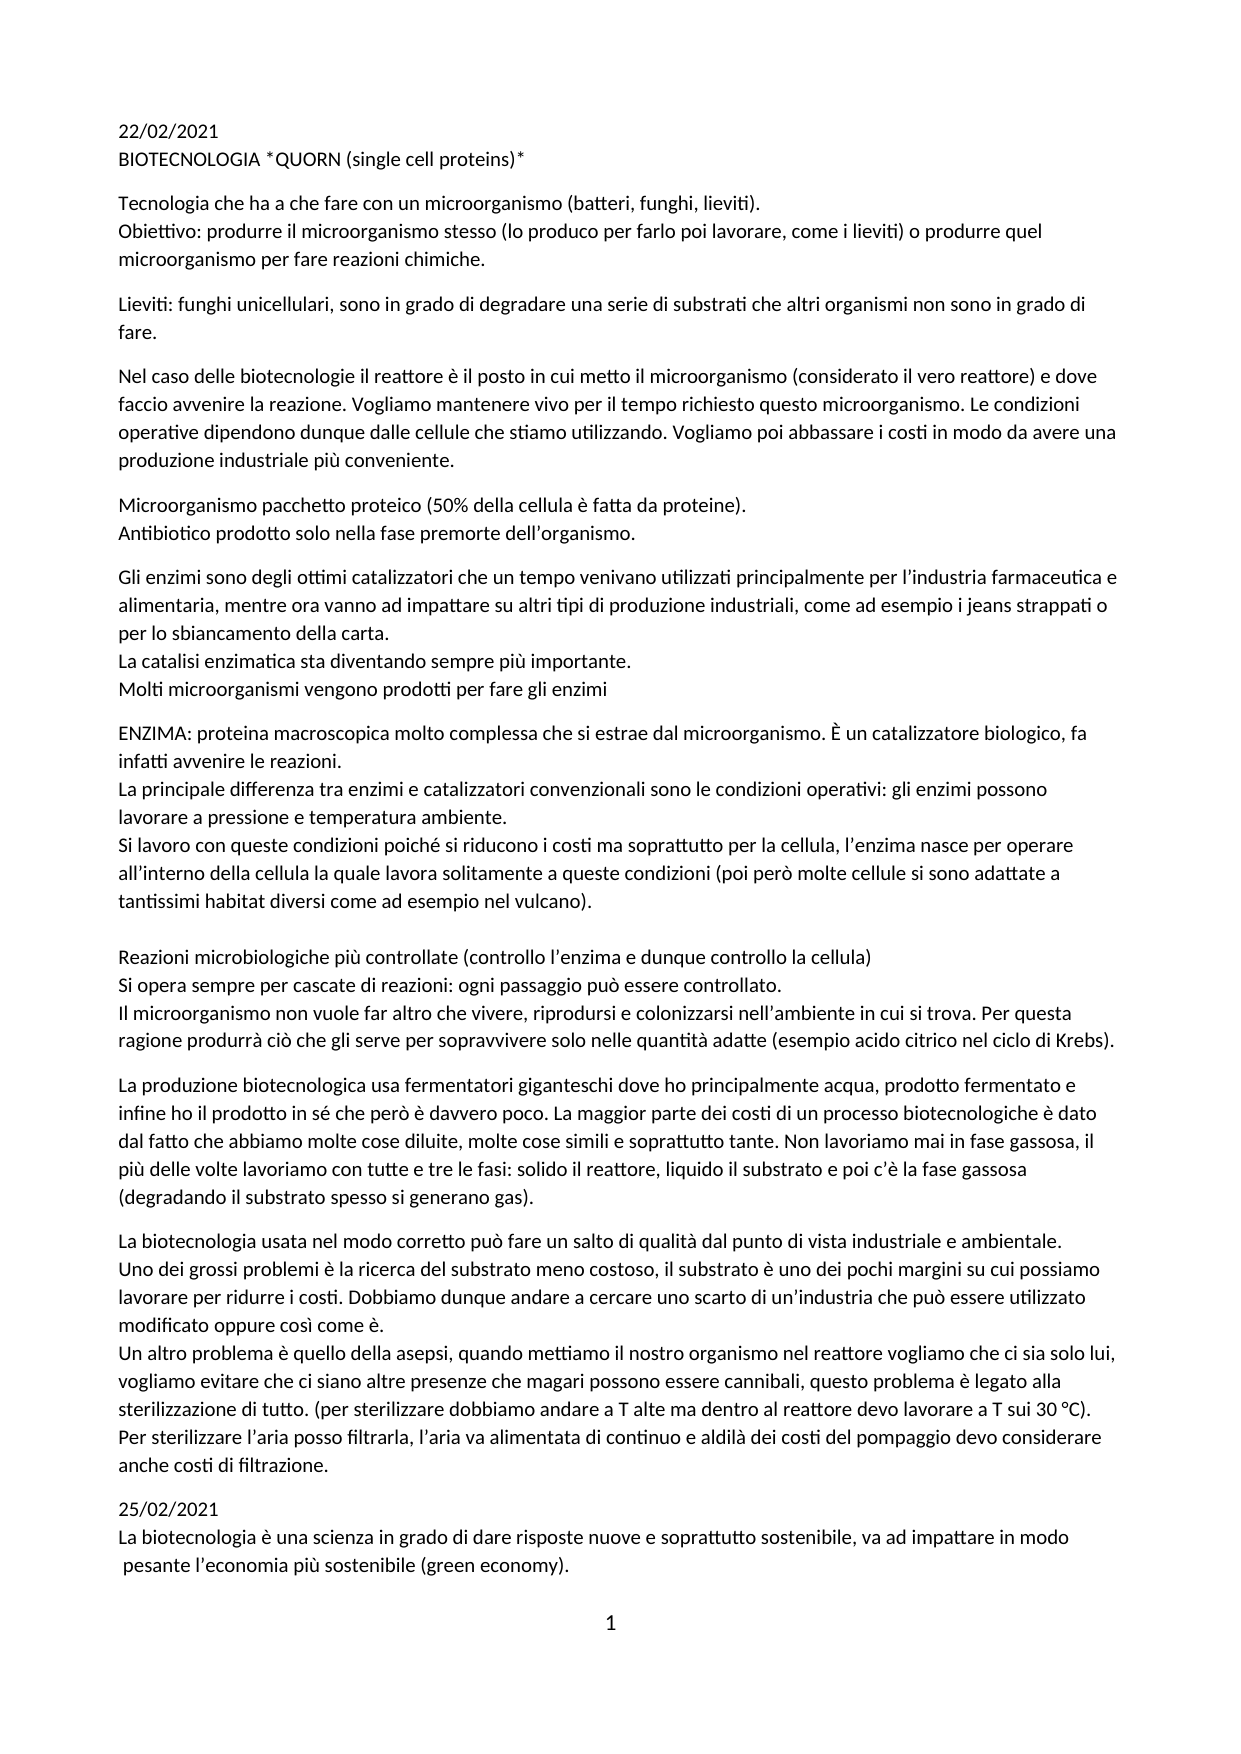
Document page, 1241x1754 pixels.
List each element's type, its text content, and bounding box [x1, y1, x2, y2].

text 25/02/2021 La biotecnologia è una scienza in grado di dare risposte nuove e soprattutto sostenibile, va ad impattare in modo pesante l’economia più sostenibile (green economy). [118, 1496, 1122, 1578]
text La produzione biotecnologica usa fermentatori giganteschi dove ho principalmente acqua, prodotto fermentato e infine ho il prodotto in sé che però è davvero poco. La maggior parte dei costi di un processo biotecnologiche è dato dal fatto che abbiamo molte cose diluite, molte cose simili e soprattutto tante. Non lavoriamo mai in fase gassosa, il più delle volte lavoriamo con tutte e tre le fasi: solido il reattore, liquido il substrato e poi c’è la fase gassosa (degradando il substrato spesso si generano gas). [118, 1072, 1122, 1209]
text Lieviti: funghi unicellulari, sono in grado di degradare una serie di substrati che altri organismi non sono in grado di fare. [118, 291, 1122, 344]
text ENZIMA: proteina macroscopica molto complessa che si estrae dal microorganismo. È un catalizzatore biologico, fa infatti avvenire le reazioni. La principale differenza tra enzimi e catalizzatori convenzionali sono le condizioni operativi: gli enzimi possono lavorare a pressione e temperatura ambiente. Si lavoro con queste condizioni poiché si riducono i costi ma soprattutto per la cellula, l’enzima nasce per operare all’interno della cellula la quale lavora solitamente a queste condizioni (poi però molte cellule si sono adattate a tantissimi habitat diversi come ad esempio nel vulcano). Reazioni microbiologiche più controllate (controllo l’enzima e dunque controllo la cellula) Si opera sempre per cascate di reazioni: ogni passaggio può essere controllato. Il microorganismo non vuole far altro che vivere, riprodursi e colonizzarsi nell’ambiente in cui si trova. Per questa ragione produrrà ciò che gli serve per sopravvivere solo nelle quantità adatte (esempio acido citrico nel ciclo di Krebs). [118, 721, 1122, 1053]
text Nel caso delle biotecnologie il reattore è il posto in cui metto il microorganismo (considerato il vero reattore) e dove faccio avvenire la reazione. Vogliamo mantenere vivo per il tempo richiesto questo microorganismo. Le condizioni operative dipendono dunque dalle cellule che stiamo utilizzando. Vogliamo poi abbassare i costi in modo da avere una produzione industriale più conveniente. [118, 363, 1122, 473]
text Tecnologia che ha a che fare con un microorganismo (batteri, funghi, lieviti). Obiettivo: produrre il microorganismo stesso (lo produco per farlo poi lavorare, come i lieviti) o produrre quel microorganismo per fare reazioni chimiche. [118, 191, 1122, 272]
text Microorganismo pacchetto proteico (50% della cellula è fatta da proteine). Antibiotico prodotto solo nella fase premorte dell’organismo. [118, 492, 1122, 545]
text La biotecnologia usata nel modo corretto può fare un salto di qualità dal punto di vista industriale e ambientale. Uno dei grossi problemi è la ricerca del substrato meno costoso, il substrato è uno dei pochi margini su cui possiamo lavorare per ridurre i costi. Dobbiamo dunque andare a cercare uno scarto di un’industria che può essere utilizzato modificato oppure così come è. Un altro problema è quello della asepsi, quando mettiamo il nostro organismo nel reattore vogliamo che ci sia solo lui, vogliamo evitare che ci siano altre presenze che magari possono essere cannibali, questo problema è legato alla sterilizzazione di tutto. (per sterilizzare dobbiamo andare a T alte ma dentro al reattore devo lavorare a T sui 30 °C). Per sterilizzare l’aria posso filtrarla, l’aria va alimentata di continuo e aldilà dei costi del pompaggio devo considerare anche costi di filtrazione. [118, 1228, 1122, 1477]
text 22/02/2021 BIOTECNOLOGIA *QUORN (single cell proteins)* [118, 118, 1122, 171]
text Gli enzimi sono degli ottimi catalizzatori che un tempo venivano utilizzati principalmente per l’industria farmaceutica e alimentaria, mentre ora vanno ad impattare su altri tipi di produzione industriali, come ad esempio i jeans strappati o per lo sbiancamento della carta. La catalisi enzimatica sta diventando sempre più importante. Molti microorganismi vengono prodotti per fare gli enzimi [118, 564, 1122, 701]
